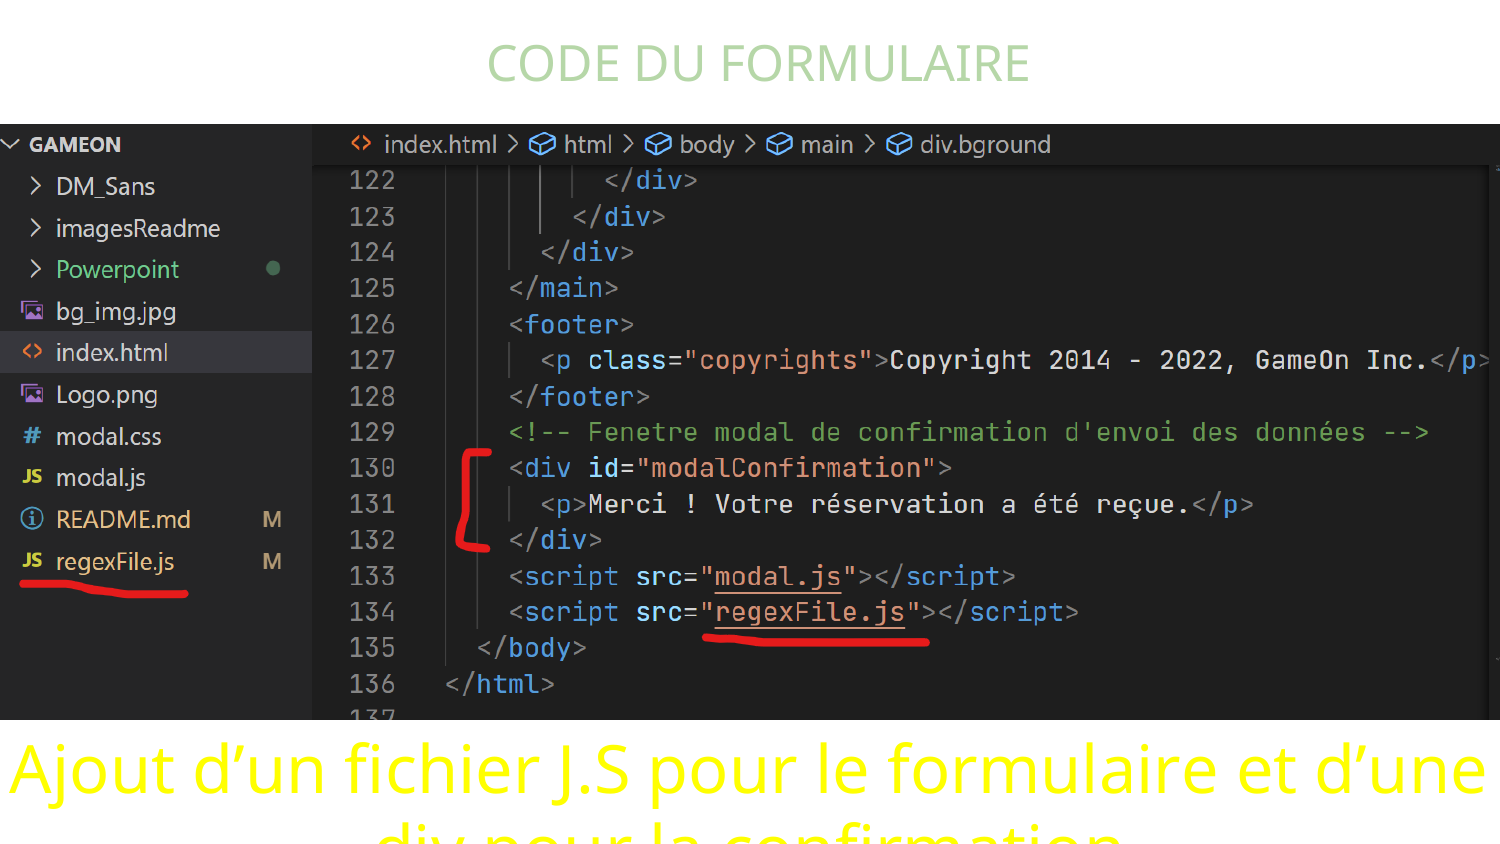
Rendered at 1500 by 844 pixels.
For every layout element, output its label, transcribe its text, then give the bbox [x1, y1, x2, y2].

text_box Ajout d’un fichier J.S pour le formulaire et d’une div pour la confirmation [0, 726, 1500, 787]
picture [0, 124, 1500, 720]
title CODE DU FORMULAIRE [294, 31, 1224, 119]
